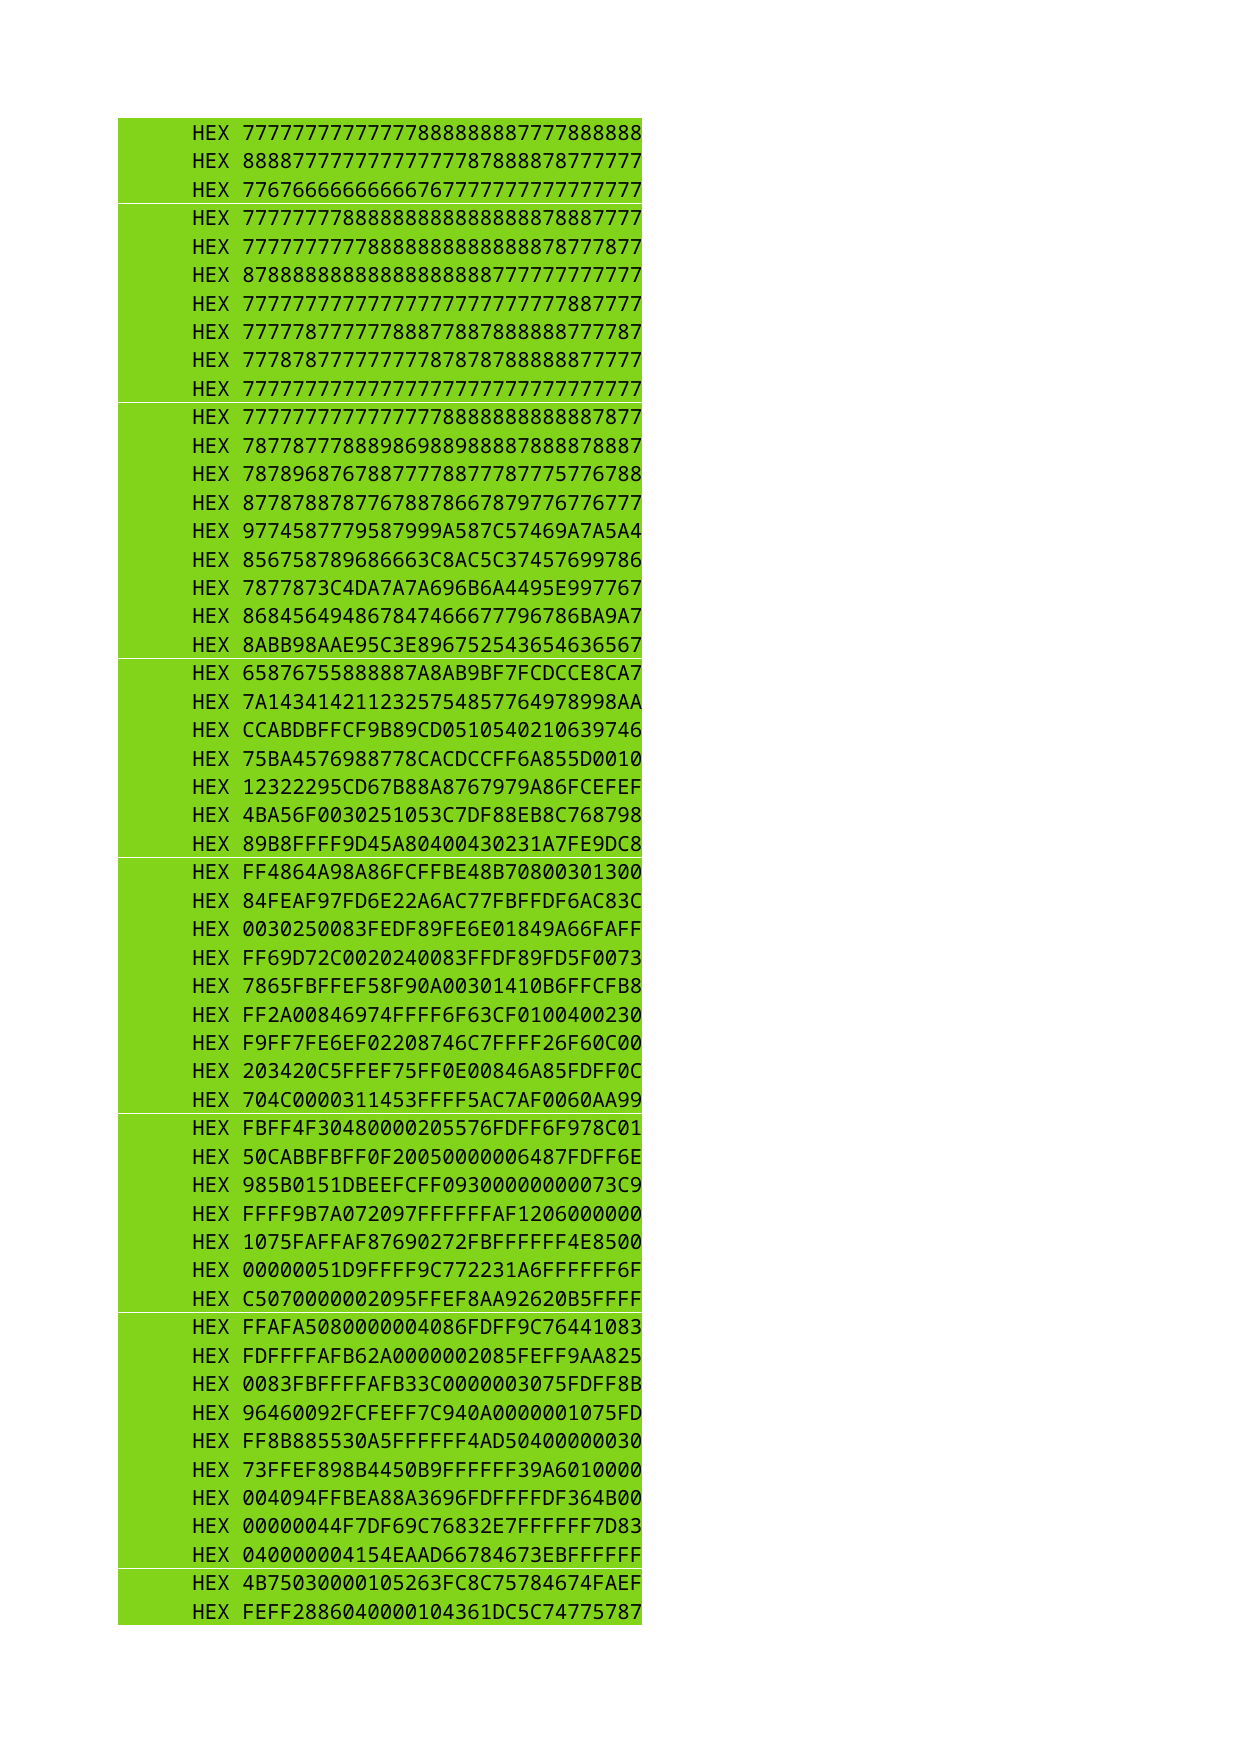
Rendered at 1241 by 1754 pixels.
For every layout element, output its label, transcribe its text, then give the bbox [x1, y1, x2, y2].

text HEX 9774587779587999A587C57469A7A5A4 [118, 516, 1122, 545]
text HEX FF69D72C0020240083FFDF89FD5F0073 [118, 943, 1122, 971]
text HEX C5070000002095FFEF8AA92620B5FFFF [118, 1284, 1122, 1312]
text HEX 65876755888887A8AB9BF7FCDCCE8CA7 [118, 658, 1122, 687]
text HEX 77777877777788877887888888777787 [118, 317, 1122, 346]
text HEX 77777777888888888888888878887777 [118, 203, 1122, 232]
text HEX 87787887877678878667879776776777 [118, 488, 1122, 516]
text HEX 89B8FFFF9D45A80400430231A7FE9DC8 [118, 829, 1122, 857]
text HEX 77676666666666767777777777777777 [118, 175, 1122, 203]
text HEX 77777777778888888888888878777877 [118, 232, 1122, 260]
text HEX 77787877777777787878788888877777 [118, 346, 1122, 374]
text HEX F9FF7FE6EF02208746C7FFFF26F60C00 [118, 1028, 1122, 1057]
text HEX 77777777777777888888887777888888 [118, 118, 1122, 147]
text HEX FFAFA5080000004086FDFF9C76441083 [118, 1312, 1122, 1341]
text HEX 87888888888888888888777777777777 [118, 260, 1122, 289]
text HEX FF8B885530A5FFFFFF4AD50400000030 [118, 1426, 1122, 1455]
text HEX 704C0000311453FFFF5AC7AF0060AA99 [118, 1085, 1122, 1113]
text HEX 0083FBFFFFAFB33C0000003075FDFF8B [118, 1369, 1122, 1398]
text HEX 77777777777777777777777777777777 [118, 374, 1122, 402]
text HEX CCABDBFFCF9B89CD0510540210639746 [118, 715, 1122, 744]
text HEX FEFF2886040000104361DC5C74775787 [118, 1597, 1122, 1625]
text HEX 8ABB98AAE95C3E896752543654636567 [118, 630, 1122, 658]
text HEX 75BA4576988778CACDCCFF6A855D0010 [118, 744, 1122, 772]
text HEX 856758789686663C8AC5C37457699786 [118, 545, 1122, 573]
text HEX 84FEAF97FD6E22A6AC77FBFFDF6AC83C [118, 886, 1122, 914]
text HEX 78778777888986988988887888878887 [118, 431, 1122, 459]
text HEX 004094FFBEA88A3696FDFFFFDF364B00 [118, 1483, 1122, 1512]
text HEX 7877873C4DA7A7A696B6A4495E997767 [118, 573, 1122, 602]
text HEX 73FFEF898B4450B9FFFFFF39A6010000 [118, 1455, 1122, 1483]
text HEX 1075FAFFAF87690272FBFFFFFF4E8500 [118, 1227, 1122, 1256]
text HEX FDFFFFAFB62A0000002085FEFF9AA825 [118, 1341, 1122, 1369]
text HEX FFFF9B7A072097FFFFFFAF1206000000 [118, 1199, 1122, 1227]
text HEX 96460092FCFEFF7C940A0000001075FD [118, 1398, 1122, 1426]
text HEX 4B75030000105263FC8C75784674FAEF [118, 1568, 1122, 1597]
text HEX 040000004154EAAD66784673EBFFFFFF [118, 1540, 1122, 1568]
text HEX 00000044F7DF69C76832E7FFFFFF7D83 [118, 1512, 1122, 1540]
text HEX 868456494867847466677796786BA9A7 [118, 602, 1122, 630]
text HEX FF4864A98A86FCFFBE48B70800301300 [118, 857, 1122, 886]
text HEX 203420C5FFEF75FF0E00846A85FDFF0C [118, 1057, 1122, 1085]
text HEX 0030250083FEDF89FE6E01849A66FAFF [118, 914, 1122, 943]
text HEX FBFF4F30480000205576FDFF6F978C01 [118, 1113, 1122, 1142]
text HEX 50CABBFBFF0F20050000006487FDFF6E [118, 1142, 1122, 1170]
text HEX 7A1434142112325754857764978998AA [118, 687, 1122, 715]
text HEX 78789687678877778877787775776788 [118, 459, 1122, 488]
text HEX 77777777777777777777777777887777 [118, 289, 1122, 317]
text HEX 4BA56F0030251053C7DF88EB8C768798 [118, 801, 1122, 829]
text HEX 00000051D9FFFF9C772231A6FFFFFF6F [118, 1256, 1122, 1284]
text HEX 985B0151DBEEFCFF09300000000073C9 [118, 1170, 1122, 1199]
text HEX 12322295CD67B88A8767979A86FCEFEF [118, 772, 1122, 801]
text HEX 7865FBFFEF58F90A00301410B6FFCFB8 [118, 971, 1122, 1000]
text HEX 88887777777777777787888878777777 [118, 147, 1122, 175]
text HEX 77777777777777778888888888887877 [118, 402, 1122, 431]
text HEX FF2A00846974FFFF6F63CF0100400230 [118, 1000, 1122, 1028]
